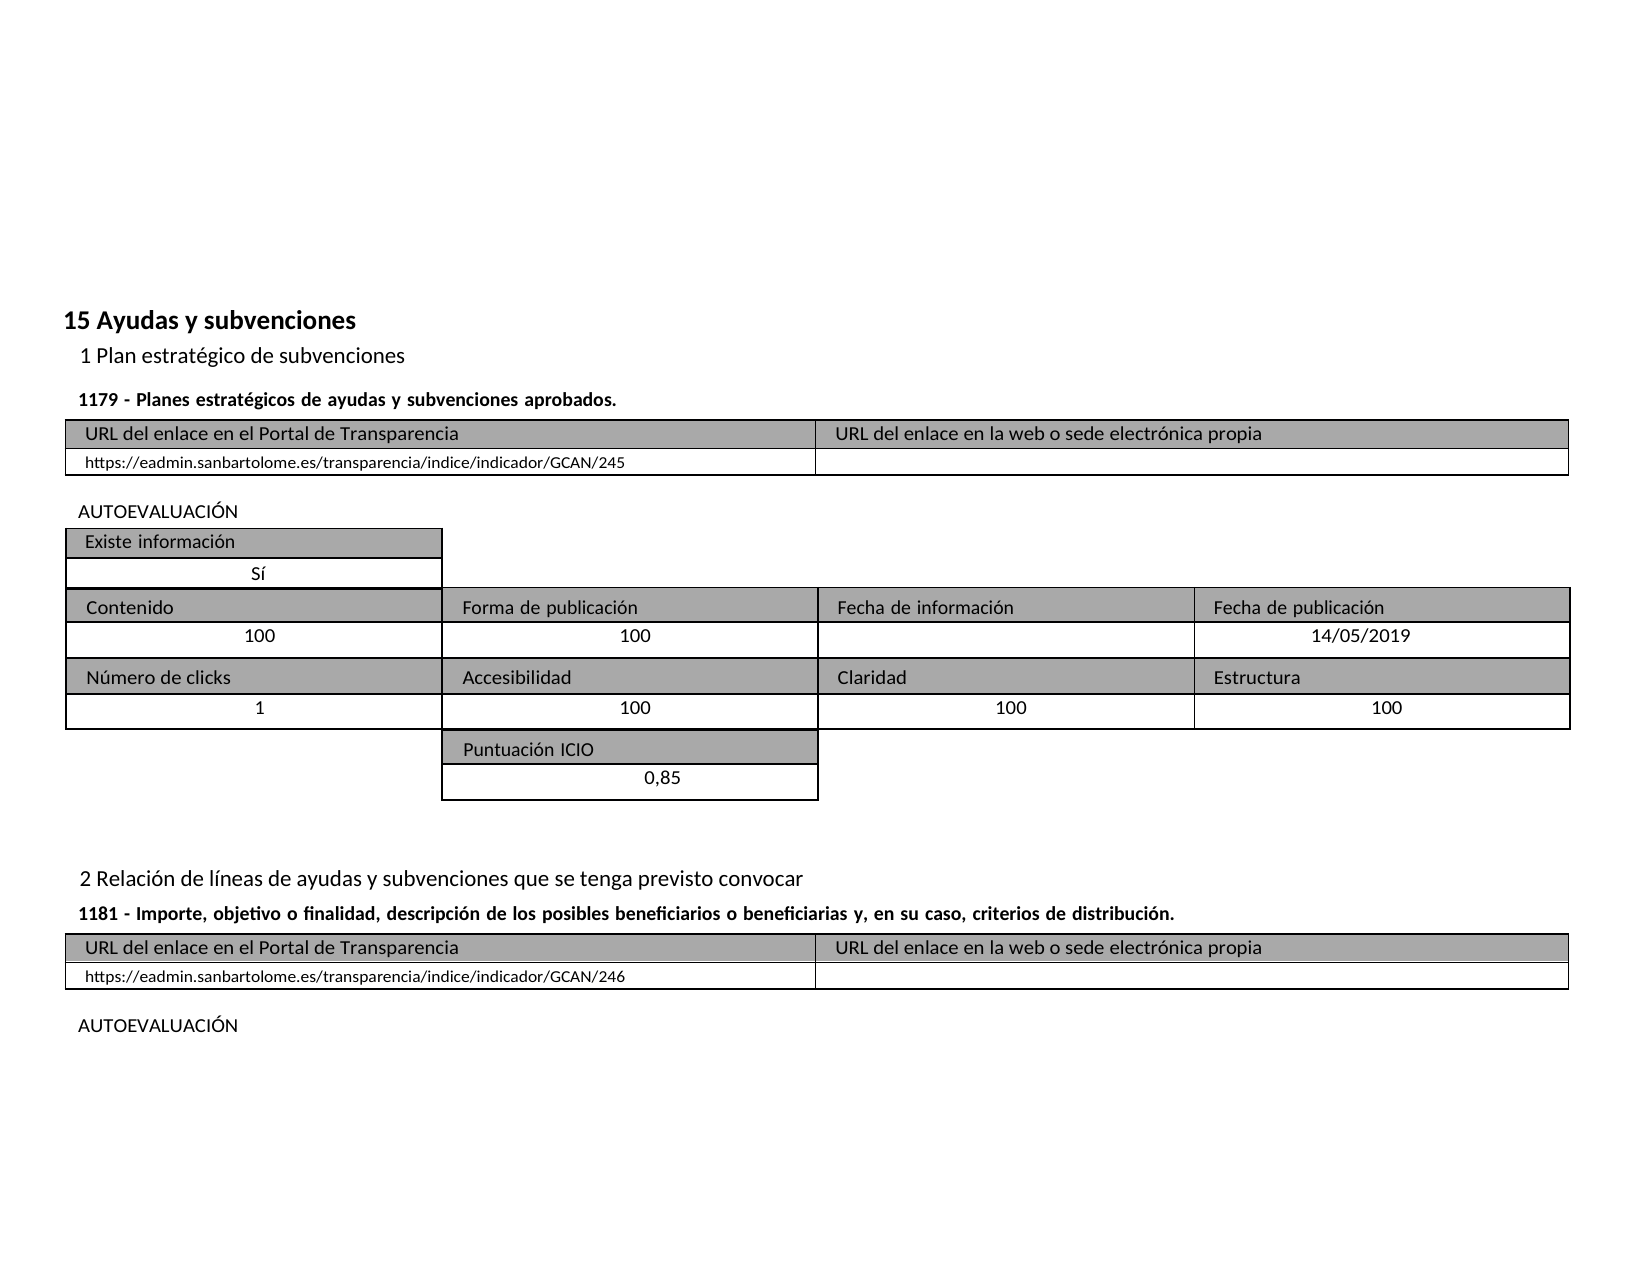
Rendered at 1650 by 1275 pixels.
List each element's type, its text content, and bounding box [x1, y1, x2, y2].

table_cell 0,85 [443, 765, 817, 799]
table_cell Forma de publicación [443, 588, 817, 621]
table_cell https://eadmin.sanbartolome.es/transparencia/indice/indicador/GCAN/246 [66, 963, 815, 988]
table_cell 1 [67, 695, 441, 728]
table_cell [819, 623, 1194, 657]
table_cell 100 [67, 623, 441, 657]
table_cell Accesibilidad [443, 659, 817, 693]
text 1181 - Importe, objetivo o finalidad, descripción de los posibles beneficiarios o beneficiarias y, en su caso, criterios de distribución. [78, 901, 1594, 925]
table_cell [66, 730, 441, 799]
table_cell 100 [443, 695, 817, 728]
table_cell [816, 963, 1568, 988]
text 1179 - Planes estratégicos de ayudas y subvenciones aprobados. [78, 387, 1594, 411]
text AUTOEVALUACIÓN [78, 1013, 1594, 1038]
table_cell 14/05/2019 [1195, 623, 1569, 657]
table_cell Fecha de publicación [1195, 588, 1569, 621]
table_header URL del enlace en el Portal de Transparencia [66, 421, 815, 448]
table_header URL del enlace en el Portal de Transparencia [66, 935, 815, 961]
table_cell Número de clicks [67, 659, 441, 693]
text AUTOEVALUACIÓN [78, 500, 1594, 524]
table_cell 100 [443, 623, 817, 657]
table_cell Sí [67, 559, 441, 587]
table_cell Estructura [1195, 659, 1569, 693]
table_header [443, 528, 818, 587]
table_header URL del enlace en la web o sede electrónica propia [816, 421, 1568, 448]
subtitle 15 Ayudas y subvenciones [63, 303, 1594, 336]
table_header URL del enlace en la web o sede electrónica propia [816, 935, 1568, 961]
table_cell Contenido [67, 590, 441, 621]
table_cell 100 [819, 695, 1194, 728]
table_cell Puntuación ICIO [443, 731, 817, 763]
table_cell [816, 449, 1568, 474]
table_cell https://eadmin.sanbartolome.es/transparencia/indice/indicador/GCAN/245 [66, 449, 815, 474]
subtitle Relación de líneas de ayudas y subvenciones que se tenga previsto convocar [79, 864, 1594, 892]
table_cell Claridad [819, 659, 1194, 693]
table_header Existe información [67, 529, 441, 557]
subtitle Plan estratégico de subvenciones [79, 342, 1594, 370]
table_cell 100 [1195, 695, 1569, 728]
table_cell Fecha de información [819, 588, 1194, 621]
